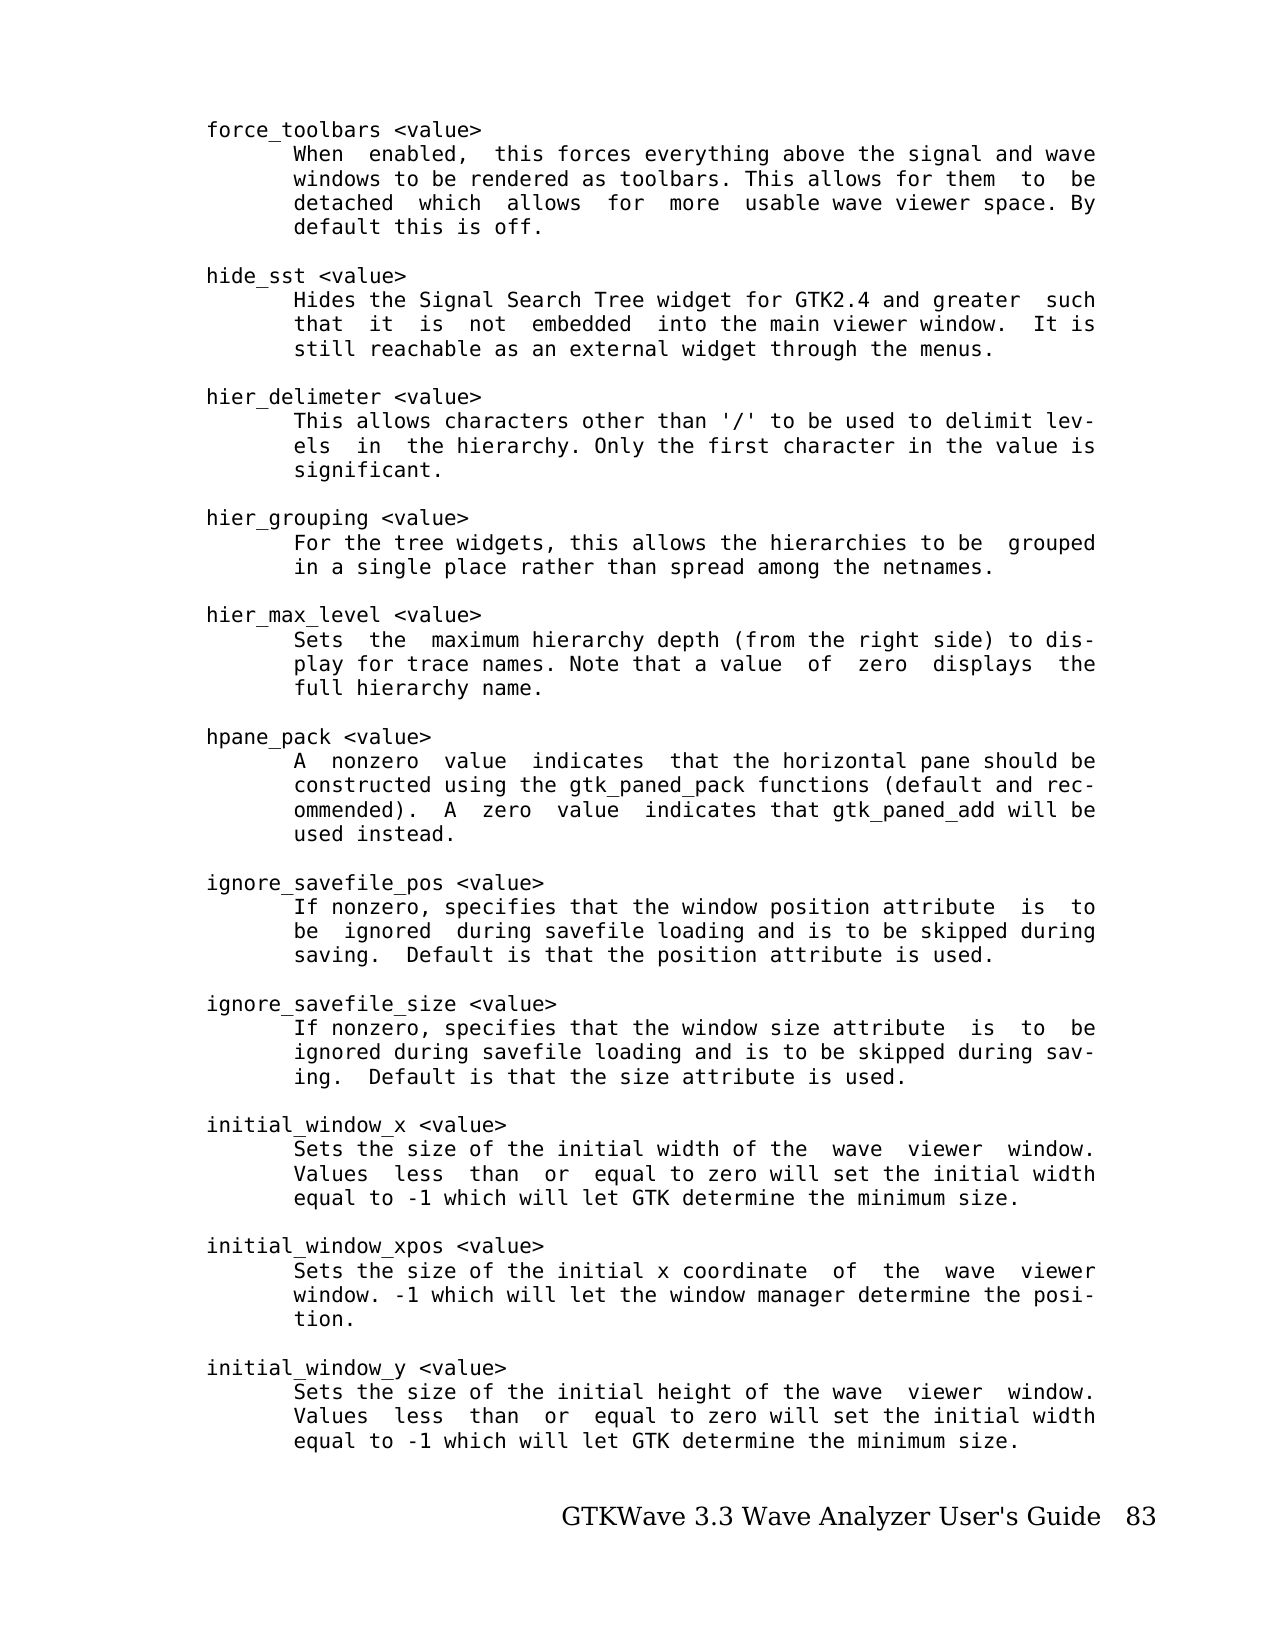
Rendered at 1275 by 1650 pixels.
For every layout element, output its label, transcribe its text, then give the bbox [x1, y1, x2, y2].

text force_toolbars <value> [118, 118, 1157, 142]
text A nonzero value indicates that the horizontal pane should be [118, 749, 1157, 773]
text ignored during savefile loading and is to be skipped during sav- [118, 1040, 1157, 1065]
text saving. Default is that the position attribute is used. [118, 943, 1157, 968]
text significant. [118, 458, 1157, 482]
text Sets the maximum hierarchy depth (from the right side) to dis- [118, 628, 1157, 652]
text If nonzero, specifies that the window size attribute is to be [118, 1016, 1157, 1040]
text If nonzero, specifies that the window position attribute is to [118, 895, 1157, 919]
text When enabled, this forces everything above the signal and wave [118, 142, 1157, 167]
text window. -1 which will let the window manager determine the posi- [118, 1283, 1157, 1307]
text hier_delimeter <value> [118, 385, 1157, 409]
text hpane_pack <value> [118, 725, 1157, 749]
text ignore_savefile_pos <value> [118, 871, 1157, 895]
text used instead. [118, 822, 1157, 846]
text For the tree widgets, this allows the hierarchies to be grouped [118, 531, 1157, 555]
text tion. [118, 1307, 1157, 1332]
text ommended). A zero value indicates that gtk_paned_add will be [118, 798, 1157, 822]
text that it is not embedded into the main viewer window. It is [118, 312, 1157, 337]
text constructed using the gtk_paned_pack functions (default and rec- [118, 773, 1157, 798]
text Values less than or equal to zero will set the initial width [118, 1404, 1157, 1429]
text full hierarchy name. [118, 676, 1157, 701]
text This allows characters other than '/' to be used to delimit lev- [118, 409, 1157, 434]
text default this is off. [118, 215, 1157, 239]
text play for trace names. Note that a value of zero displays the [118, 652, 1157, 676]
text detached which allows for more usable wave viewer space. By [118, 191, 1157, 215]
text ignore_savefile_size <value> [118, 992, 1157, 1016]
text Sets the size of the initial x coordinate of the wave viewer [118, 1259, 1157, 1283]
text els in the hierarchy. Only the first character in the value is [118, 434, 1157, 458]
text initial_window_xpos <value> [118, 1234, 1157, 1259]
text hier_grouping <value> [118, 506, 1157, 531]
text still reachable as an external widget through the menus. [118, 337, 1157, 361]
text windows to be rendered as toolbars. This allows for them to be [118, 167, 1157, 191]
text in a single place rather than spread among the netnames. [118, 555, 1157, 579]
text hier_max_level <value> [118, 603, 1157, 628]
text Values less than or equal to zero will set the initial width [118, 1162, 1157, 1186]
text be ignored during savefile loading and is to be skipped during [118, 919, 1157, 943]
text equal to -1 which will let GTK determine the minimum size. [118, 1186, 1157, 1210]
text initial_window_x <value> [118, 1113, 1157, 1137]
text hide_sst <value> [118, 264, 1157, 288]
text Sets the size of the initial height of the wave viewer window. [118, 1380, 1157, 1404]
text Sets the size of the initial width of the wave viewer window. [118, 1137, 1157, 1162]
text initial_window_y <value> [118, 1356, 1157, 1380]
text equal to -1 which will let GTK determine the minimum size. [118, 1429, 1157, 1453]
text Hides the Signal Search Tree widget for GTK2.4 and greater such [118, 288, 1157, 312]
text ing. Default is that the size attribute is used. [118, 1065, 1157, 1089]
